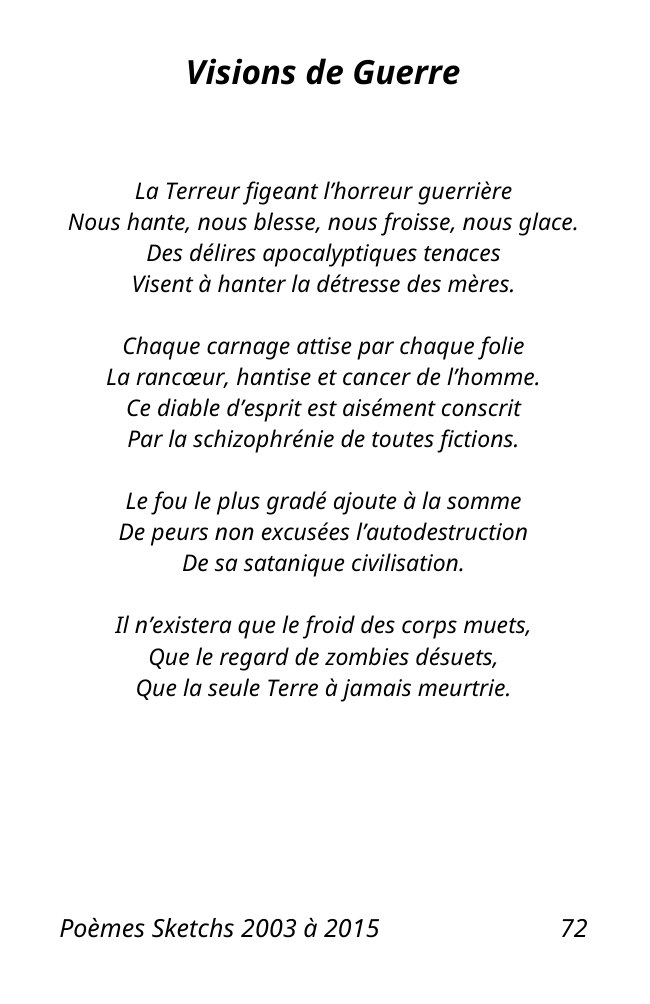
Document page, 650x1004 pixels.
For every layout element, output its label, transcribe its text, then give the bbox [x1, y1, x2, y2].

text Que la seule Terre à jamais meurtrie. [59, 672, 591, 703]
text La Terreur figeant l’horreur guerrière [59, 175, 591, 206]
text Visent à hanter la détresse des mères. [59, 268, 591, 299]
text Des délires apocalyptiques tenaces [59, 237, 591, 268]
text De peurs non excusées l’autodestruction [59, 516, 591, 547]
text Par la schizophrénie de toutes fictions. [59, 423, 591, 454]
subtitle Visions de Guerre [59, 49, 591, 95]
text Chaque carnage attise par chaque folie [59, 330, 591, 361]
text Il n’existera que le froid des corps muets, [59, 609, 591, 641]
text Ce diable d’esprit est aisément conscrit [59, 392, 591, 423]
text Nous hante, nous blesse, nous froisse, nous glace. [59, 206, 591, 237]
text La rancœur, hantise et cancer de l’homme. [59, 361, 591, 392]
text De sa satanique civilisation. [59, 547, 591, 578]
text Le fou le plus gradé ajoute à la somme [59, 485, 591, 516]
text Que le regard de zombies désuets, [59, 641, 591, 672]
